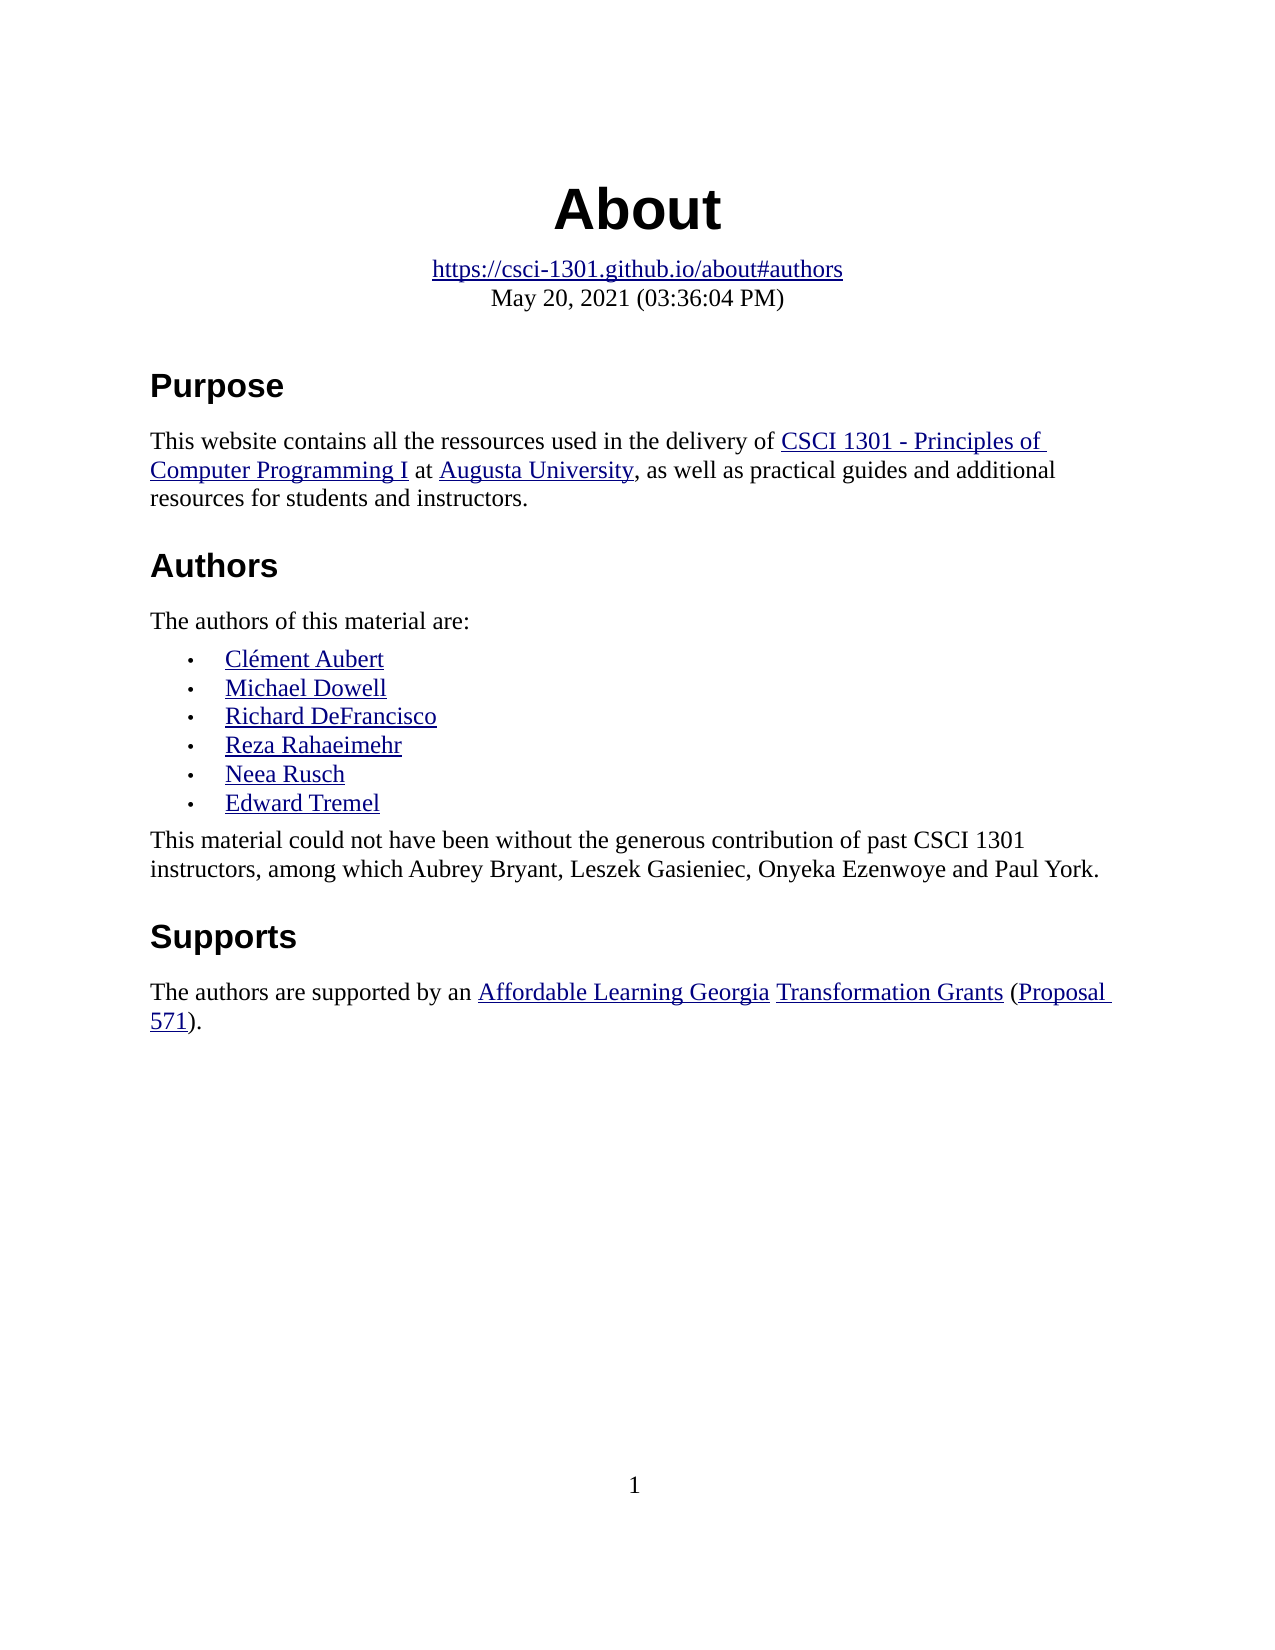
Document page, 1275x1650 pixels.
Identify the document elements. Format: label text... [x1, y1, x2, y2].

list Reza Rahaeimehr [187, 730, 1125, 759]
subtitle Purpose [150, 366, 1125, 404]
list Neea Rusch [187, 759, 1125, 788]
text The authors of this material are: [150, 606, 1125, 635]
text https://csci-1301.github.io/about#authors [150, 254, 1125, 283]
subtitle Authors [150, 546, 1125, 585]
text The authors are supported by an Affordable Learning Georgia Transformation Grants (Proposal 571). [150, 977, 1125, 1034]
text May 20, 2021 (03:36:04 PM) [150, 283, 1125, 312]
list Clément Aubert [187, 644, 1125, 673]
list Edward Tremel [187, 788, 1125, 816]
list Richard DeFrancisco [187, 701, 1125, 730]
text This website contains all the ressources used in the delivery of CSCI 1301 - Principles of Computer Programming I at Augusta University, as well as practical guides and additional resources for students and instructors. [150, 426, 1125, 512]
list Michael Dowell [187, 673, 1125, 701]
subtitle Supports [150, 917, 1125, 956]
title About [150, 175, 1125, 242]
text This material could not have been without the generous contribution of past CSCI 1301 instructors, among which Aubrey Bryant, Leszek Gasieniec, Onyeka Ezenwoye and Paul York. [150, 825, 1125, 883]
